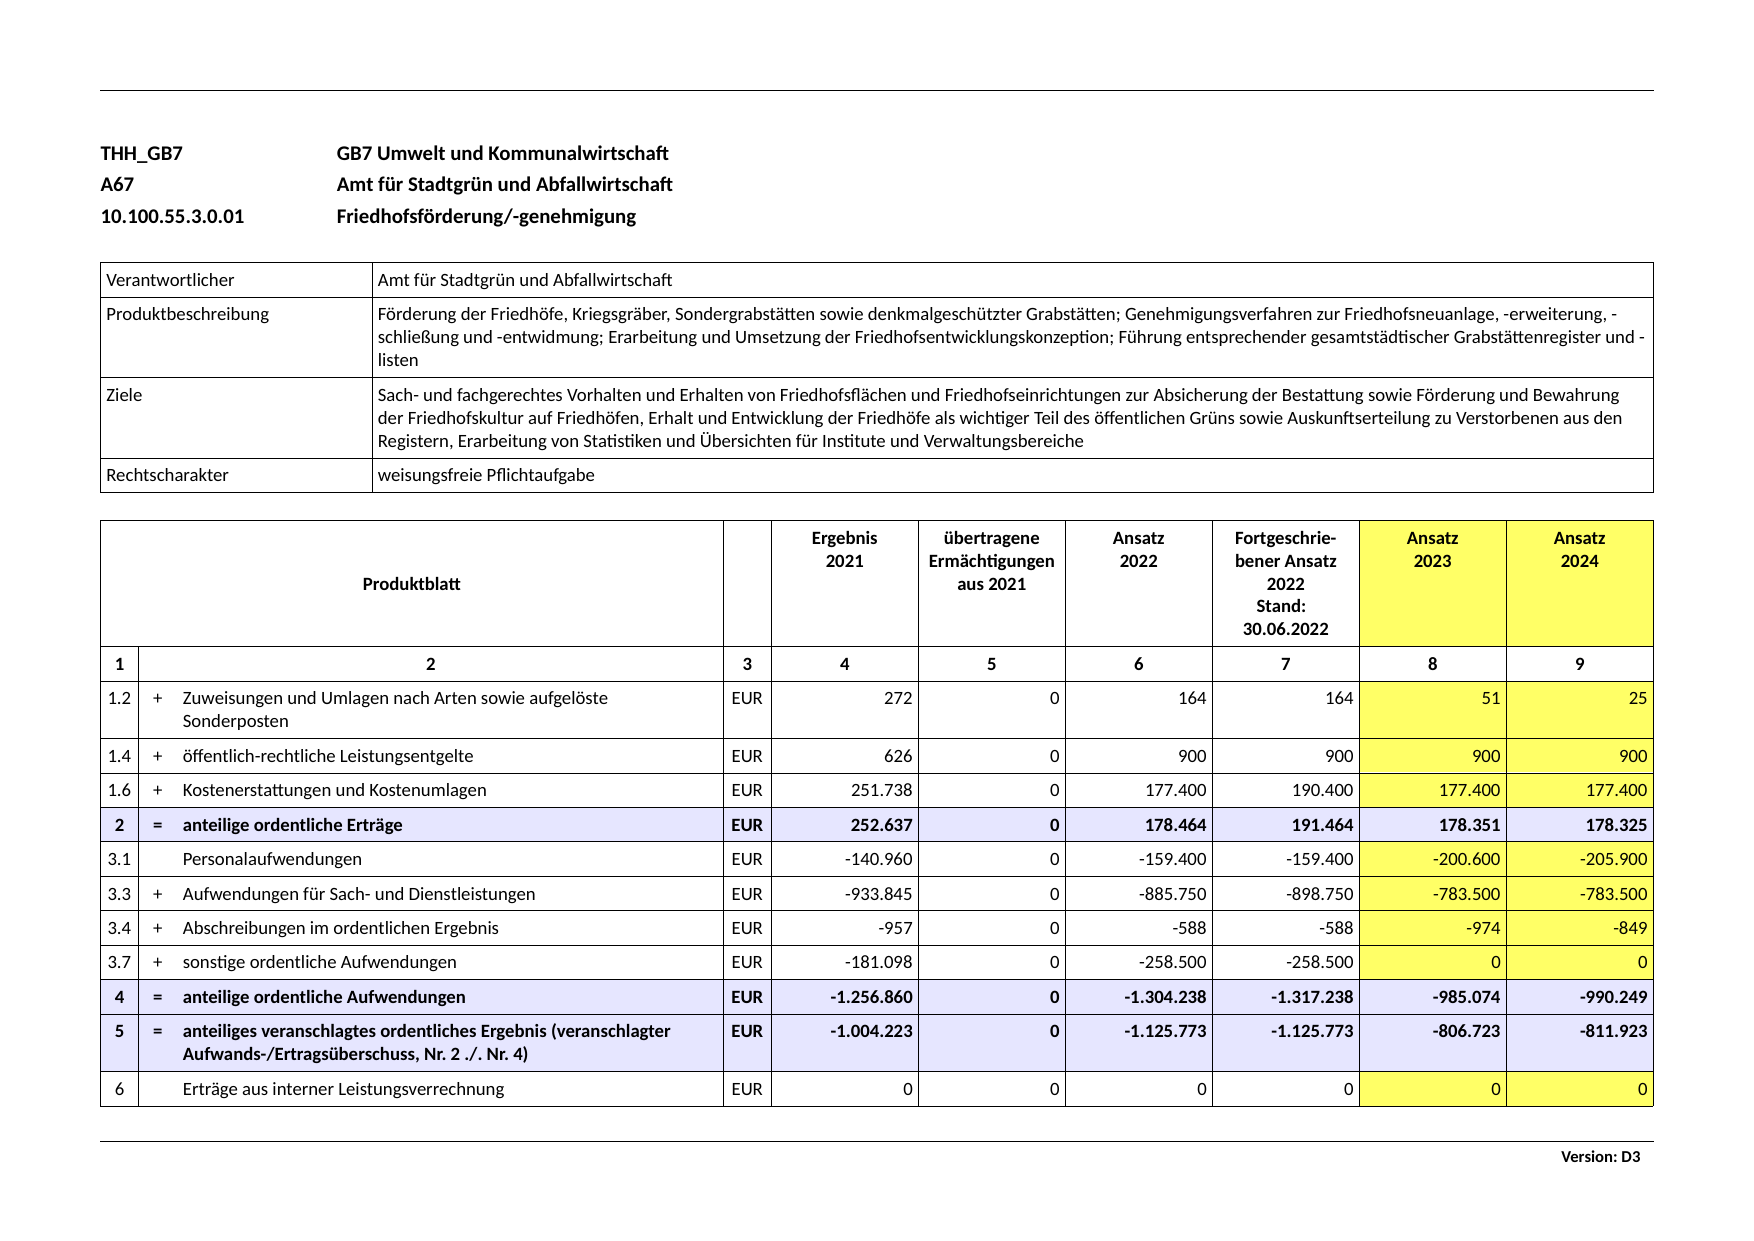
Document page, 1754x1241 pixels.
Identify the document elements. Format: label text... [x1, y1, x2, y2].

table_cell 5 [101, 1015, 138, 1071]
text THH_GB7 GB7 Umwelt und Kommunalwirtschaft [100, 140, 1653, 166]
table_cell Zuweisungen und Umlagen nach Arten sowie aufgelöste Sonderposten [177, 682, 723, 738]
table_cell 0 [919, 1015, 1065, 1071]
table_cell Personalaufwendungen [177, 842, 723, 876]
table_cell -1.125.773 [1213, 1015, 1359, 1071]
table_cell -811.923 [1507, 1015, 1653, 1071]
table_cell = [139, 808, 177, 841]
table_cell 8 [1360, 647, 1506, 681]
table_cell 626 [772, 739, 918, 772]
table_cell Aufwendungen für Sach- und Dienstleistungen [177, 877, 723, 910]
table_cell 6 [101, 1072, 138, 1106]
table_cell + [139, 739, 177, 772]
table_cell 3.3 [101, 877, 138, 910]
table_cell 0 [1066, 1072, 1212, 1106]
table_cell 164 [1213, 682, 1359, 738]
table_cell 0 [919, 774, 1065, 807]
table_cell EUR [724, 682, 771, 738]
table_cell 0 [919, 682, 1065, 738]
table_cell 3.4 [101, 911, 138, 945]
table_cell 0 [919, 808, 1065, 841]
table_cell 900 [1360, 739, 1506, 772]
table_cell + [139, 911, 177, 945]
table_cell -898.750 [1213, 877, 1359, 910]
table_cell 3 [724, 647, 771, 681]
table_cell -1.304.238 [1066, 980, 1212, 1014]
table_cell 0 [919, 1072, 1065, 1106]
table_header [724, 521, 771, 646]
table_cell 0 [919, 980, 1065, 1014]
table_cell -933.845 [772, 877, 918, 910]
table_cell 2 [101, 808, 138, 841]
table_cell -205.900 [1507, 842, 1653, 876]
table_cell 0 [919, 739, 1065, 772]
table_cell 177.400 [1360, 774, 1506, 807]
table_cell 177.400 [1507, 774, 1653, 807]
table_header Ansatz 2023 [1360, 521, 1506, 646]
table_cell 1 [101, 647, 138, 681]
table_cell 6 [1066, 647, 1212, 681]
table_cell 0 [919, 911, 1065, 945]
table_cell = [139, 1015, 177, 1071]
table_cell -1.256.860 [772, 980, 918, 1014]
table_cell -1.004.223 [772, 1015, 918, 1071]
table_cell Rechtscharakter [101, 459, 372, 492]
table_cell -974 [1360, 911, 1506, 945]
table_cell 178.325 [1507, 808, 1653, 841]
table_cell EUR [724, 1072, 771, 1106]
table_header Fortgeschrie-bener Ansatz 2022 Stand: 30.06.2022 [1213, 521, 1359, 646]
table_header Ansatz 2022 [1066, 521, 1212, 646]
table_cell weisungsfreie Pflichtaufgabe [373, 459, 1653, 492]
table_header Produktblatt [101, 521, 723, 646]
table_cell Förderung der Friedhöfe, Kriegsgräber, Sondergrabstätten sowie denkmalgeschützter Grabstätten; Genehmigungsverfahren zur Friedhofsneuanlage, -erweiterung, -schließung und -entwidmung; Erarbeitung und Umsetzung der Friedhofsentwicklungskonzeption; Führung entsprechender gesamtstädtischer Grabstättenregister und -listen [373, 298, 1653, 377]
table_cell 0 [919, 842, 1065, 876]
table_cell 0 [1360, 946, 1506, 979]
table_cell -140.960 [772, 842, 918, 876]
table_cell = [139, 980, 177, 1014]
table_cell -885.750 [1066, 877, 1212, 910]
table_cell 1.6 [101, 774, 138, 807]
table_cell + [139, 774, 177, 807]
table_cell 178.464 [1066, 808, 1212, 841]
table_cell anteilige ordentliche Aufwendungen [177, 980, 723, 1014]
table_cell EUR [724, 842, 771, 876]
table_cell 4 [101, 980, 138, 1014]
table_header Verantwortlicher [101, 263, 372, 297]
table_cell 0 [919, 877, 1065, 910]
table_cell 900 [1507, 739, 1653, 772]
table_cell 252.637 [772, 808, 918, 841]
table_header Ansatz 2024 [1507, 521, 1653, 646]
table_cell Kostenerstattungen und Kostenumlagen [177, 774, 723, 807]
table_cell 251.738 [772, 774, 918, 807]
table_cell [139, 842, 177, 876]
table_cell [139, 1072, 177, 1106]
table_cell Produktbeschreibung [101, 298, 372, 377]
table_header Amt für Stadtgrün und Abfallwirtschaft [373, 263, 1653, 297]
table_cell -990.249 [1507, 980, 1653, 1014]
table_cell 0 [1507, 1072, 1653, 1106]
table_cell -849 [1507, 911, 1653, 945]
table_cell EUR [724, 980, 771, 1014]
table_cell sonstige ordentliche Aufwendungen [177, 946, 723, 979]
table_cell + [139, 877, 177, 910]
table_cell 2 [139, 647, 723, 681]
table_cell 25 [1507, 682, 1653, 738]
table_cell -806.723 [1360, 1015, 1506, 1071]
table_cell Abschreibungen im ordentlichen Ergebnis [177, 911, 723, 945]
table_cell 3.7 [101, 946, 138, 979]
table_cell 272 [772, 682, 918, 738]
text 10.100.55.3.0.01 Friedhofsförderung/-genehmigung [100, 203, 1653, 228]
table_cell -200.600 [1360, 842, 1506, 876]
table_header Ergebnis 2021 [772, 521, 918, 646]
table_cell 0 [772, 1072, 918, 1106]
table_cell 191.464 [1213, 808, 1359, 841]
table_cell 7 [1213, 647, 1359, 681]
table_cell 900 [1066, 739, 1212, 772]
table_cell 178.351 [1360, 808, 1506, 841]
table_cell 0 [1360, 1072, 1506, 1106]
table_cell 900 [1213, 739, 1359, 772]
table_cell 3.1 [101, 842, 138, 876]
table_cell -1.317.238 [1213, 980, 1359, 1014]
table_cell 0 [1507, 946, 1653, 979]
table_cell EUR [724, 877, 771, 910]
table_cell -985.074 [1360, 980, 1506, 1014]
table_cell EUR [724, 911, 771, 945]
table_cell 9 [1507, 647, 1653, 681]
table_cell öffentlich-rechtliche Leistungsentgelte [177, 739, 723, 772]
table_cell 1.4 [101, 739, 138, 772]
table_cell Sach- und fachgerechtes Vorhalten und Erhalten von Friedhofsflächen und Friedhofseinrichtungen zur Absicherung der Bestattung sowie Förderung und Bewahrung der Friedhofskultur auf Friedhöfen, Erhalt und Entwicklung der Friedhöfe als wichtiger Teil des öffentlichen Grüns sowie Auskunftserteilung zu Verstorbenen aus den Registern, Erarbeitung von Statistiken und Übersichten für Institute und Verwaltungsbereiche [373, 378, 1653, 457]
table_header übertragene Ermächtigungen aus 2021 [919, 521, 1065, 646]
table_cell EUR [724, 739, 771, 772]
table_cell -159.400 [1066, 842, 1212, 876]
table_cell -588 [1213, 911, 1359, 945]
table_cell 5 [919, 647, 1065, 681]
table_cell 1.2 [101, 682, 138, 738]
table_cell Erträge aus interner Leistungsverrechnung [177, 1072, 723, 1106]
table_cell -258.500 [1213, 946, 1359, 979]
table_cell -783.500 [1507, 877, 1653, 910]
table_cell EUR [724, 1015, 771, 1071]
table_cell 0 [1213, 1072, 1359, 1106]
table_cell anteiliges veranschlagtes ordentliches Ergebnis (veranschlagter Aufwands-/Ertragsüberschuss, Nr. 2 ./. Nr. 4) [177, 1015, 723, 1071]
table_cell + [139, 682, 177, 738]
table_cell -1.125.773 [1066, 1015, 1212, 1071]
table_cell -159.400 [1213, 842, 1359, 876]
table_cell anteilige ordentliche Erträge [177, 808, 723, 841]
text A67 Amt für Stadtgrün und Abfallwirtschaft [100, 172, 1653, 197]
table_cell + [139, 946, 177, 979]
table_cell -957 [772, 911, 918, 945]
table_cell 4 [772, 647, 918, 681]
table_cell 190.400 [1213, 774, 1359, 807]
table_cell -588 [1066, 911, 1212, 945]
table_cell 51 [1360, 682, 1506, 738]
table_cell -181.098 [772, 946, 918, 979]
table_cell EUR [724, 774, 771, 807]
table_cell 177.400 [1066, 774, 1212, 807]
table_cell 164 [1066, 682, 1212, 738]
table_cell -258.500 [1066, 946, 1212, 979]
table_cell EUR [724, 808, 771, 841]
table_cell 0 [919, 946, 1065, 979]
table_cell -783.500 [1360, 877, 1506, 910]
table_cell EUR [724, 946, 771, 979]
table_cell Ziele [101, 378, 372, 457]
